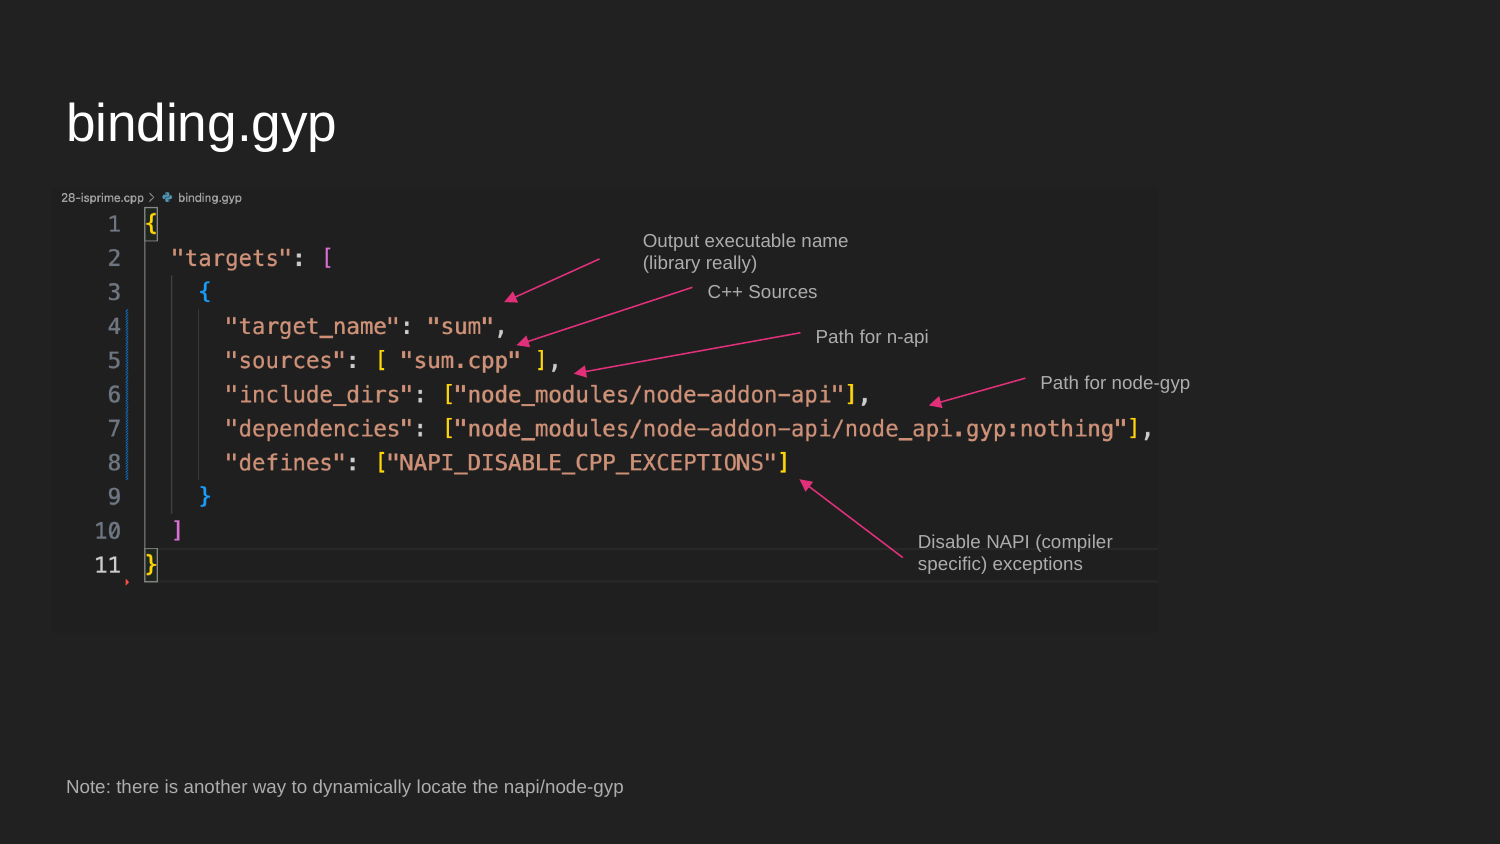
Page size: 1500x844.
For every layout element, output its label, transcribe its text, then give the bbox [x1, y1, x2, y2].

text_box Path for n-api [800, 310, 1046, 356]
title binding.gyp [51, 72, 1449, 167]
picture [51, 188, 1158, 633]
text_box Path for node-gyp [1025, 355, 1271, 401]
text_box Output executable name (library really) [627, 213, 874, 259]
text_box Note: there is another way to dynamically locate the napi/node-gyp [51, 759, 646, 806]
text_box Disable NAPI (compiler specific) exceptions [902, 514, 1172, 601]
text_box C++ Sources [692, 264, 938, 310]
picture [720, 259, 729, 264]
